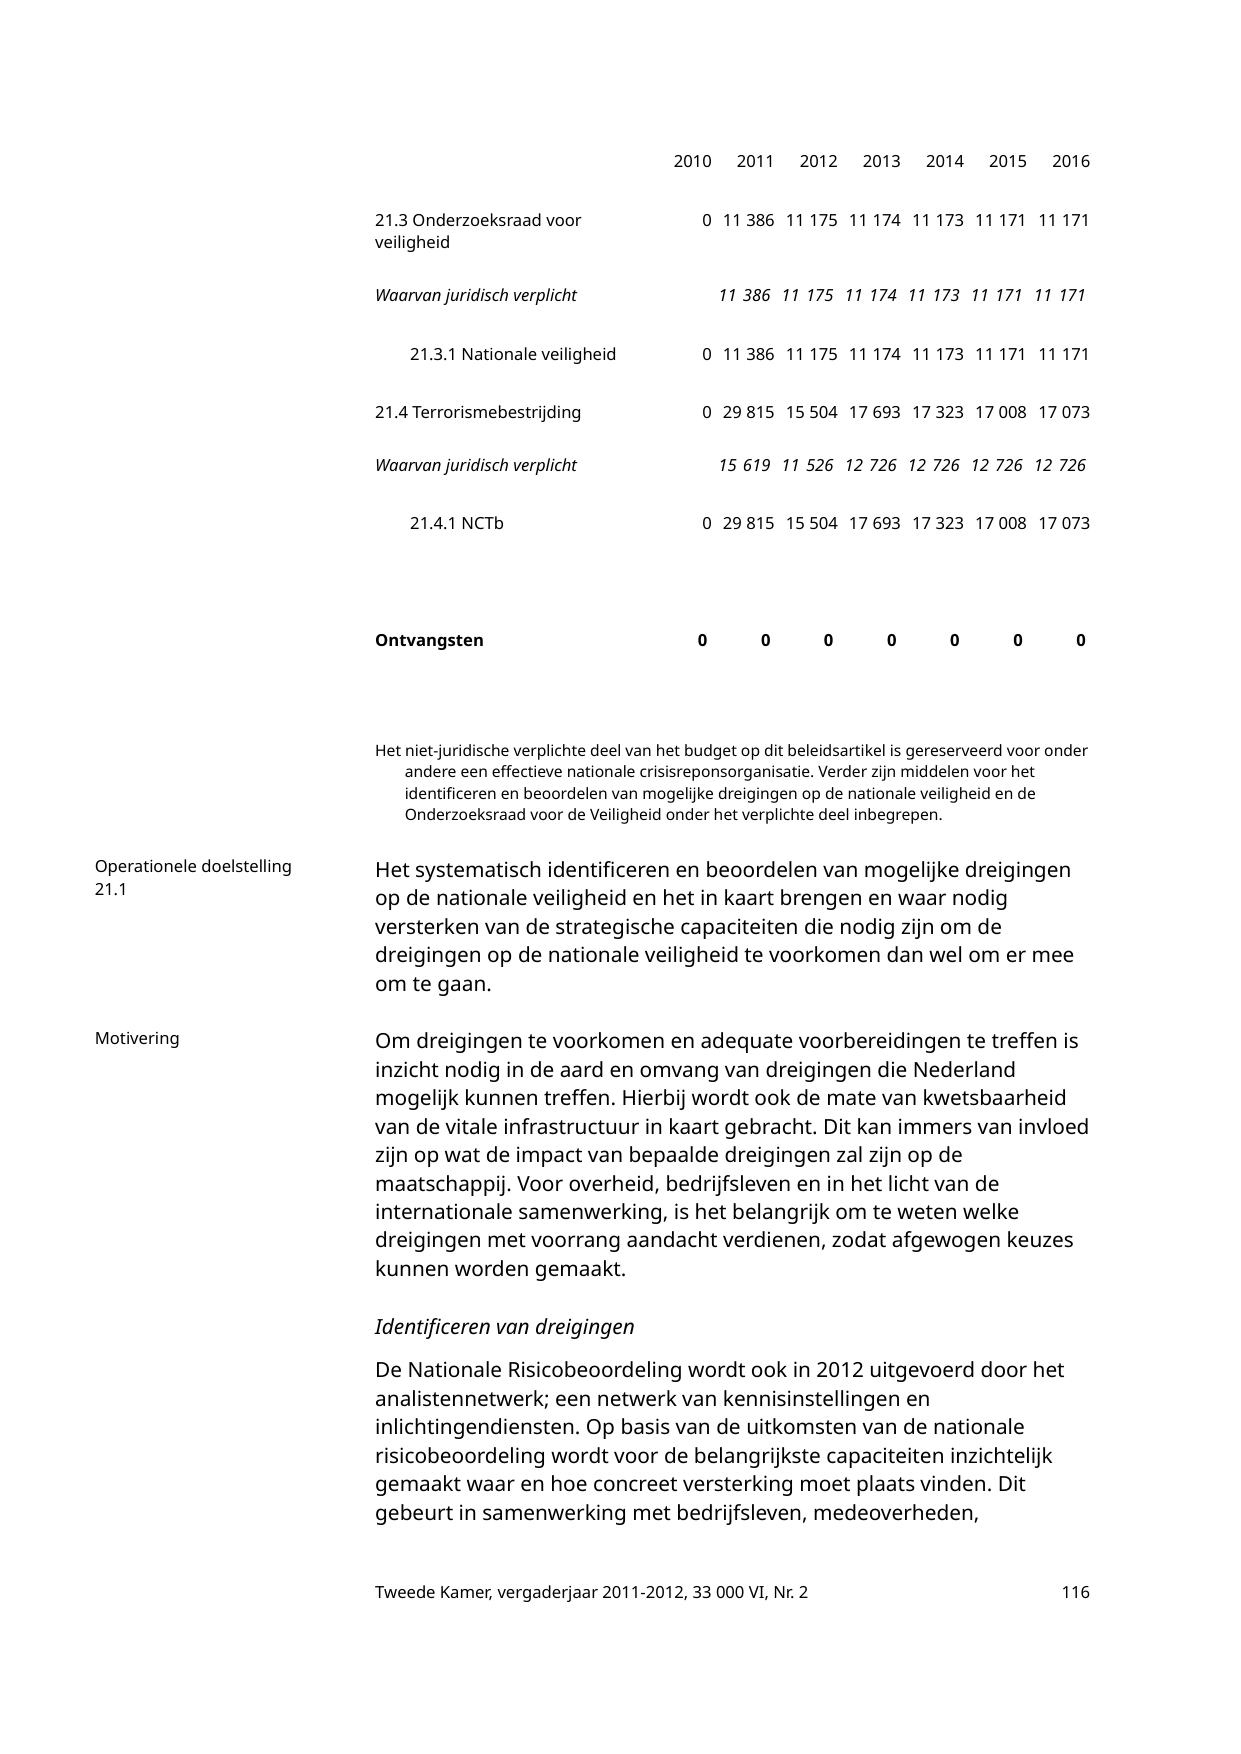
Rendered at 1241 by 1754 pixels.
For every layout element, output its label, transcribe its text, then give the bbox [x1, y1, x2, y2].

table_cell 17 008 [964, 401, 1027, 453]
table_cell [375, 512, 410, 570]
table_cell 11 175 [775, 284, 838, 342]
table_header 2016 [1027, 150, 1090, 208]
table_cell 11 171 [1027, 209, 1090, 284]
table_cell [410, 570, 648, 629]
table_cell Ontvangsten [375, 629, 648, 681]
table_cell 17 693 [838, 512, 901, 570]
table_cell [901, 570, 964, 629]
table_cell 12 726 [838, 454, 901, 512]
table_cell 15 504 [775, 512, 838, 570]
table_cell [648, 284, 711, 342]
table_cell 11 171 [964, 284, 1027, 342]
table_cell 11 171 [964, 342, 1027, 401]
table_header 2011 [711, 150, 774, 208]
table_cell 0 [1027, 629, 1090, 681]
table_cell 21.4.1 NCTb [410, 512, 648, 570]
text Het niet-juridische verplichte deel van het budget op dit beleidsartikel is gereserveerd voor onder andere een effectieve nationale crisisreponsorganisatie. Verder zijn middelen voor het identificeren en beoordelen van mogelijke dreigingen op de nationale veiligheid en de Onderzoeksraad voor de Veiligheid onder het verplichte deel inbegrepen. [375, 740, 1090, 825]
table_cell [838, 570, 901, 629]
table_header [410, 150, 648, 208]
table_cell 17 323 [901, 401, 964, 453]
table_cell 12 726 [1027, 454, 1090, 512]
table_cell 11 175 [775, 342, 838, 401]
table_cell 15 619 [711, 454, 774, 512]
table_cell [375, 570, 410, 629]
table_cell 15 504 [775, 401, 838, 453]
text Het systematisch identificeren en beoordelen van mogelijke dreigingen op de nationale veiligheid en het in kaart brengen en waar nodig versterken van de strategische capaciteiten die nodig zijn om de dreigingen op de nationale veiligheid te voorkomen dan wel om er mee om te gaan. [375, 855, 1090, 997]
table_cell 17 323 [901, 512, 964, 570]
table_cell Waarvan juridisch verplicht [375, 454, 648, 512]
table_cell 21.3 Onderzoeksraad voor veiligheid [375, 209, 648, 284]
table_cell 0 [648, 342, 711, 401]
table_cell 0 [964, 629, 1027, 681]
table_header 2012 [775, 150, 838, 208]
table_cell 11 173 [901, 284, 964, 342]
table_cell 0 [648, 401, 711, 453]
table_cell 0 [711, 629, 774, 681]
table_cell 11 174 [838, 342, 901, 401]
table_header 2014 [901, 150, 964, 208]
text Identificeren van dreigingen [375, 1312, 1090, 1340]
table_cell 0 [648, 629, 711, 681]
text Om dreigingen te voorkomen en adequate voorbereidingen te treffen is inzicht nodig in de aard en omvang van dreigingen die Nederland mogelijk kunnen treffen. Hierbij wordt ook de mate van kwetsbaarheid van de vitale infrastructuur in kaart gebracht. Dit kan immers van invloed zijn op wat de impact van bepaalde dreigingen zal zijn op de maatschappij. Voor overheid, bedrijfsleven en in het licht van de internationale samenwerking, is het belangrijk om te weten welke dreigingen met voorrang aandacht verdienen, zodat afgewogen keuzes kunnen worden gemaakt. [375, 1027, 1090, 1282]
table_cell 29 815 [711, 512, 774, 570]
table_cell [964, 570, 1027, 629]
text Operationele doelstelling 21.1 [94, 855, 328, 900]
table_header 2010 [648, 150, 711, 208]
text De Nationale Risicobeoordeling wordt ook in 2012 uitgevoerd door het analistennetwerk; een netwerk van kennisinstellingen en inlichtingendiensten. Op basis van de uitkomsten van de nationale risicobeoordeling wordt voor de belangrijkste capaciteiten inzichtelijk gemaakt waar en hoe concreet versterking moet plaats vinden. Dit gebeurt in samenwerking met bedrijfsleven, medeoverheden, [375, 1355, 1090, 1526]
table_cell 17 008 [964, 512, 1027, 570]
table_cell 11 386 [711, 342, 774, 401]
table_cell 0 [775, 629, 838, 681]
table_cell 17 073 [1027, 401, 1090, 453]
table_cell 0 [901, 629, 964, 681]
table_cell 11 171 [1027, 342, 1090, 401]
table_cell 21.3.1 Nationale veiligheid [410, 342, 648, 401]
table_cell 17 693 [838, 401, 901, 453]
table_cell 0 [648, 512, 711, 570]
table_cell 17 073 [1027, 512, 1090, 570]
table_cell 11 174 [838, 209, 901, 284]
table_cell 11 171 [964, 209, 1027, 284]
table_cell [1027, 570, 1090, 629]
table_cell 12 726 [964, 454, 1027, 512]
table_cell 11 386 [711, 209, 774, 284]
table_header 2015 [964, 150, 1027, 208]
table_header 2013 [838, 150, 901, 208]
table_cell [648, 454, 711, 512]
table_cell 11 173 [901, 209, 964, 284]
table_cell [711, 570, 774, 629]
table_cell 21.4 Terrorismebestrijding [375, 401, 648, 453]
table_header [375, 150, 410, 208]
table_cell 11 175 [775, 209, 838, 284]
table_cell 11 386 [711, 284, 774, 342]
table_cell 0 [648, 209, 711, 284]
table_cell 29 815 [711, 401, 774, 453]
table_cell [375, 342, 410, 401]
table_cell 11 171 [1027, 284, 1090, 342]
table_cell 11 173 [901, 342, 964, 401]
table_cell 12 726 [901, 454, 964, 512]
table_cell 11 174 [838, 284, 901, 342]
table_cell 0 [838, 629, 901, 681]
table_cell [775, 570, 838, 629]
table_cell [648, 570, 711, 629]
text Motivering [94, 1027, 328, 1049]
table_cell 11 526 [775, 454, 838, 512]
table_cell Waarvan juridisch verplicht [375, 284, 648, 342]
